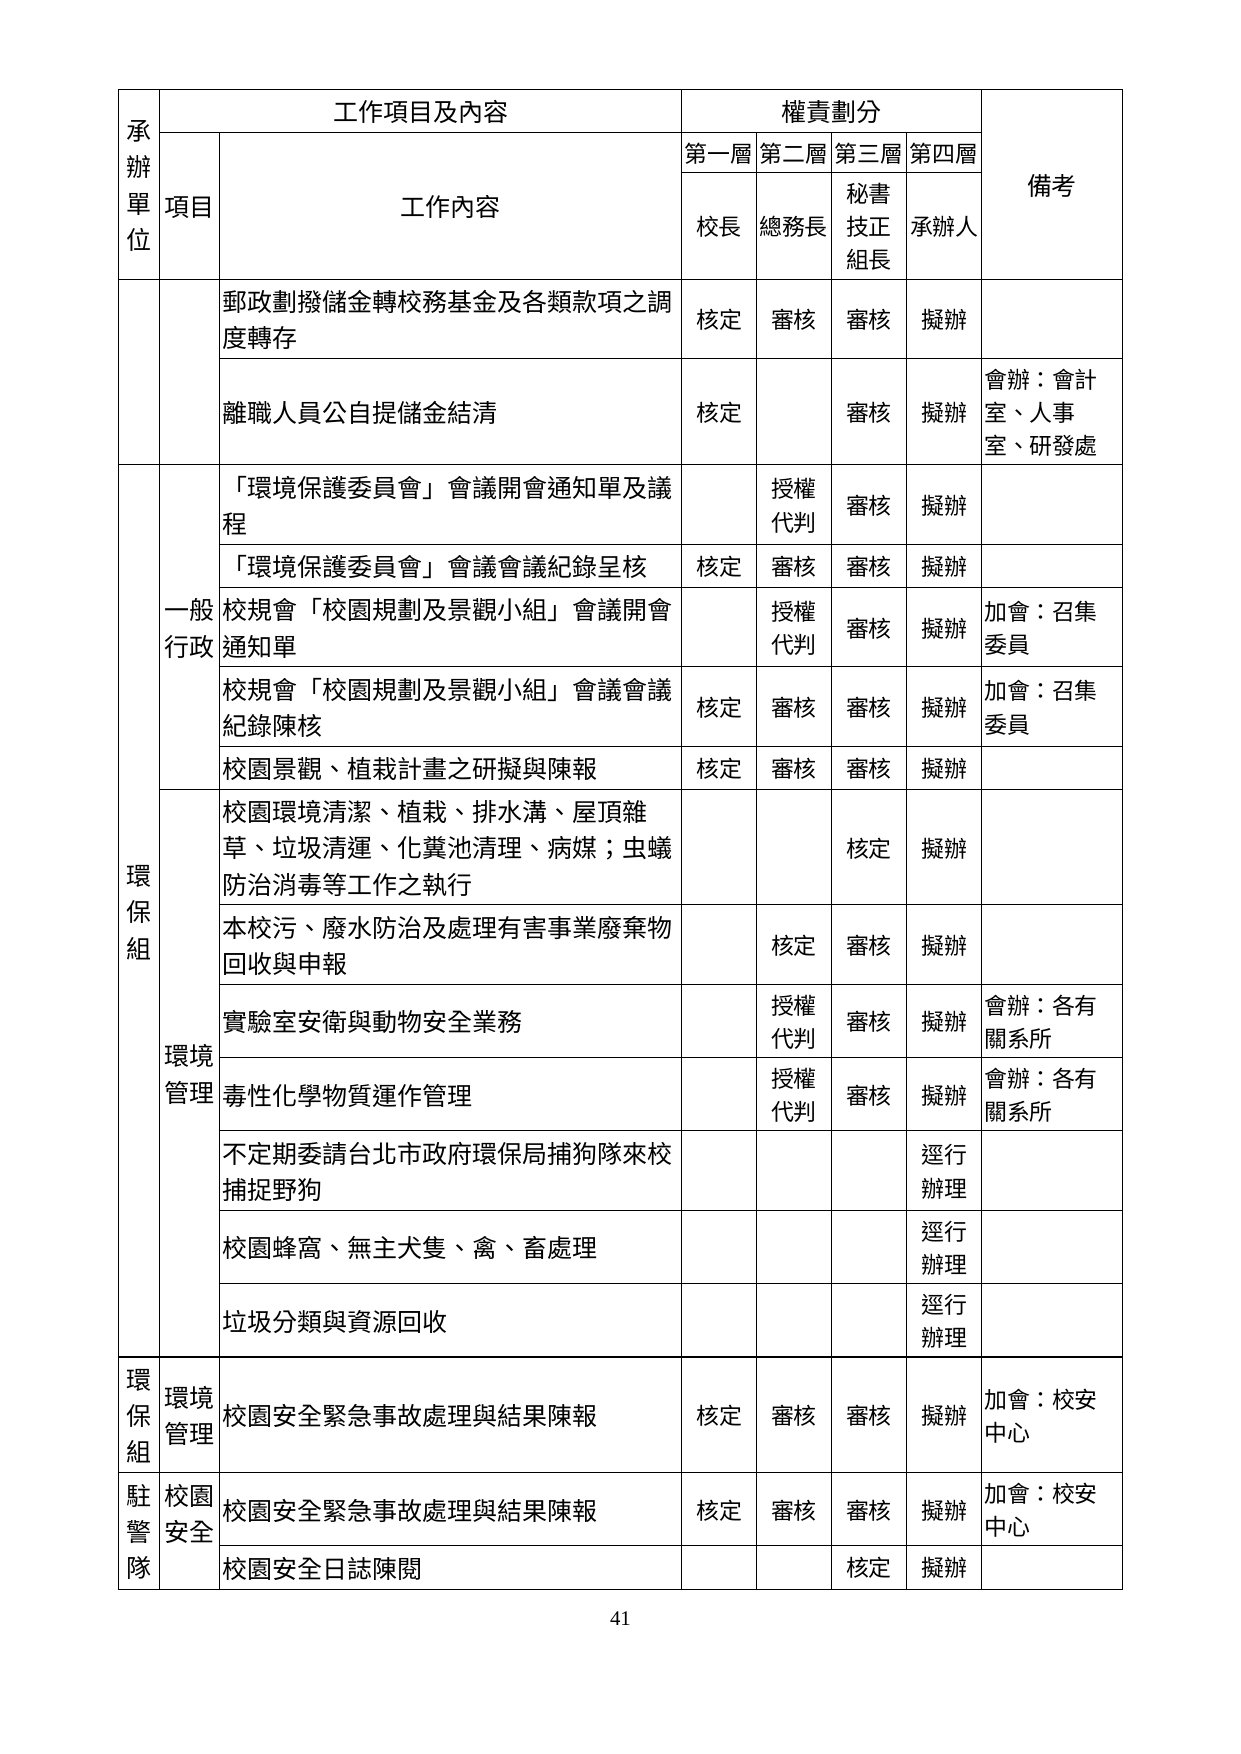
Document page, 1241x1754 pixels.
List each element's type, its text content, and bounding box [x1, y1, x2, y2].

table_cell 「環境保護委員會」會議會議紀錄呈核 [220, 545, 681, 587]
table_cell 校長 [682, 173, 756, 278]
table_cell [757, 1284, 831, 1356]
table_cell 校園安全緊急事故處理與結果陳報 [220, 1358, 681, 1472]
table_cell 實驗室安衛與動物安全業務 [220, 985, 681, 1057]
table_cell 會辦：各有關系所 [982, 985, 1122, 1057]
table_cell 審核 [757, 280, 831, 358]
table_cell 審核 [832, 280, 906, 358]
table_cell 環境管理 [160, 790, 219, 1356]
table_cell 逕行 辦理 [907, 1284, 981, 1356]
table_cell 擬辦 [907, 280, 981, 358]
table_cell 擬辦 [907, 588, 981, 666]
table_cell 核定 [832, 790, 906, 904]
table_cell 逕行 辦理 [907, 1131, 981, 1210]
table_cell 審核 [757, 545, 831, 587]
table_cell [757, 1546, 831, 1588]
table_cell [982, 465, 1122, 544]
table_cell [832, 1284, 906, 1356]
table_cell 項目 [160, 133, 219, 278]
table_cell 校園安全緊急事故處理與結果陳報 [220, 1473, 681, 1545]
table_cell 擬辦 [907, 1358, 981, 1472]
table_cell 核定 [682, 359, 756, 464]
table_cell [982, 1546, 1122, 1588]
table_header 工作項目及內容 [160, 90, 681, 132]
table_cell [160, 280, 219, 464]
table_cell 審核 [832, 667, 906, 746]
table_cell 加會：召集委員 [982, 667, 1122, 746]
table_cell [682, 905, 756, 984]
table_cell 垃圾分類與資源回收 [220, 1284, 681, 1356]
table_cell 環保組 [119, 1358, 159, 1472]
table_cell 加會：召集委員 [982, 588, 1122, 666]
table_cell 授權 代判 [757, 1058, 831, 1130]
table_cell 加會：校安中心 [982, 1473, 1122, 1545]
table_cell 加會：校安中心 [982, 1358, 1122, 1472]
table_cell 核定 [682, 667, 756, 746]
table_cell 審核 [757, 667, 831, 746]
table_cell 審核 [757, 1358, 831, 1472]
table_cell [982, 747, 1122, 789]
table_cell 校園蜂窩、無主犬隻、禽、畜處理 [220, 1211, 681, 1283]
table_cell 核定 [832, 1546, 906, 1588]
table_cell 郵政劃撥儲金轉校務基金及各類款項之調度轉存 [220, 280, 681, 358]
table_cell [982, 1211, 1122, 1283]
table_cell [119, 280, 159, 464]
table_cell 審核 [832, 359, 906, 464]
table_cell 第四層 [907, 133, 981, 172]
table_cell 校規會「校園規劃及景觀小組」會議會議紀錄陳核 [220, 667, 681, 746]
table_cell 「環境保護委員會」會議開會通知單及議程 [220, 465, 681, 544]
table_cell 駐警隊 [119, 1473, 159, 1588]
table_cell [982, 790, 1122, 904]
table_cell 審核 [832, 1473, 906, 1545]
table_cell 不定期委請台北市政府環保局捕狗隊來校捕捉野狗 [220, 1131, 681, 1210]
table_cell [757, 1131, 831, 1210]
table_cell [682, 1211, 756, 1283]
table_cell 審核 [832, 1358, 906, 1472]
table_cell 校規會「校園規劃及景觀小組」會議開會通知單 [220, 588, 681, 666]
table_cell 會辦：各有關系所 [982, 1058, 1122, 1130]
table_cell [682, 1284, 756, 1356]
table_cell 總務長 [757, 173, 831, 278]
table_header 承辦單位 [119, 90, 159, 278]
table_header 權責劃分 [682, 90, 981, 132]
table_cell 審核 [832, 747, 906, 789]
table_cell [682, 1546, 756, 1588]
table_cell 逕行 辦理 [907, 1211, 981, 1283]
table_cell 秘書 技正 組長 [832, 173, 906, 278]
table_cell 核定 [682, 1358, 756, 1472]
table_cell 承辦人 [907, 173, 981, 278]
table_cell 擬辦 [907, 985, 981, 1057]
table_cell [832, 1211, 906, 1283]
table_cell 會辦：會計室、人事室、研發處 [982, 359, 1122, 464]
table_cell 審核 [832, 905, 906, 984]
table_cell [682, 1131, 756, 1210]
table_cell 離職人員公自提儲金結清 [220, 359, 681, 464]
table_cell [682, 588, 756, 666]
table_cell 審核 [832, 465, 906, 544]
table_cell 授權 代判 [757, 588, 831, 666]
table_cell 校園安全 [160, 1473, 219, 1588]
table_cell 環保組 [119, 465, 159, 1356]
table_cell 校園安全日誌陳閱 [220, 1546, 681, 1588]
table_cell 校園景觀、植栽計畫之研擬與陳報 [220, 747, 681, 789]
table_cell 擬辦 [907, 465, 981, 544]
table_cell 擬辦 [907, 359, 981, 464]
table_cell 第三層 [832, 133, 906, 172]
table_cell 本校污、廢水防治及處理有害事業廢棄物回收與申報 [220, 905, 681, 984]
table_cell [682, 465, 756, 544]
table_cell 核定 [682, 280, 756, 358]
table_cell 核定 [757, 905, 831, 984]
table_cell 擬辦 [907, 905, 981, 984]
table_cell 環境管理 [160, 1358, 219, 1472]
table_cell 一般行政 [160, 465, 219, 789]
table_header 備考 [982, 90, 1122, 278]
table_cell 審核 [757, 1473, 831, 1545]
table_cell [757, 359, 831, 464]
table_cell 擬辦 [907, 545, 981, 587]
table_cell 第一層 [682, 133, 756, 172]
table_cell 第二層 [757, 133, 831, 172]
table_cell 擬辦 [907, 747, 981, 789]
table_cell 擬辦 [907, 790, 981, 904]
table_cell [982, 545, 1122, 587]
table_cell [757, 1211, 831, 1283]
table_cell 擬辦 [907, 1546, 981, 1588]
table_cell [982, 905, 1122, 984]
table_cell 授權 代判 [757, 985, 831, 1057]
table_cell 擬辦 [907, 667, 981, 746]
table_cell 核定 [682, 1473, 756, 1545]
table_cell [982, 1131, 1122, 1210]
table_cell [682, 790, 756, 904]
table_cell 核定 [682, 747, 756, 789]
table_cell 工作內容 [220, 133, 681, 278]
table_cell 審核 [832, 588, 906, 666]
table_cell [832, 1131, 906, 1210]
table_cell 毒性化學物質運作管理 [220, 1058, 681, 1130]
table_cell [982, 1284, 1122, 1356]
table_cell 擬辦 [907, 1473, 981, 1545]
table_cell [982, 280, 1122, 358]
table_cell 校園環境清潔、植栽、排水溝、屋頂雜草、垃圾清運、化糞池清理、病媒；虫蟻防治消毒等工作之執行 [220, 790, 681, 904]
table_cell 核定 [682, 545, 756, 587]
table_cell 審核 [757, 747, 831, 789]
table_cell 審核 [832, 1058, 906, 1130]
table_cell 審核 [832, 985, 906, 1057]
table_cell [682, 1058, 756, 1130]
table_cell 審核 [832, 545, 906, 587]
table_cell 擬辦 [907, 1058, 981, 1130]
table_cell [757, 790, 831, 904]
table_cell [682, 985, 756, 1057]
table_cell 授權 代判 [757, 465, 831, 544]
